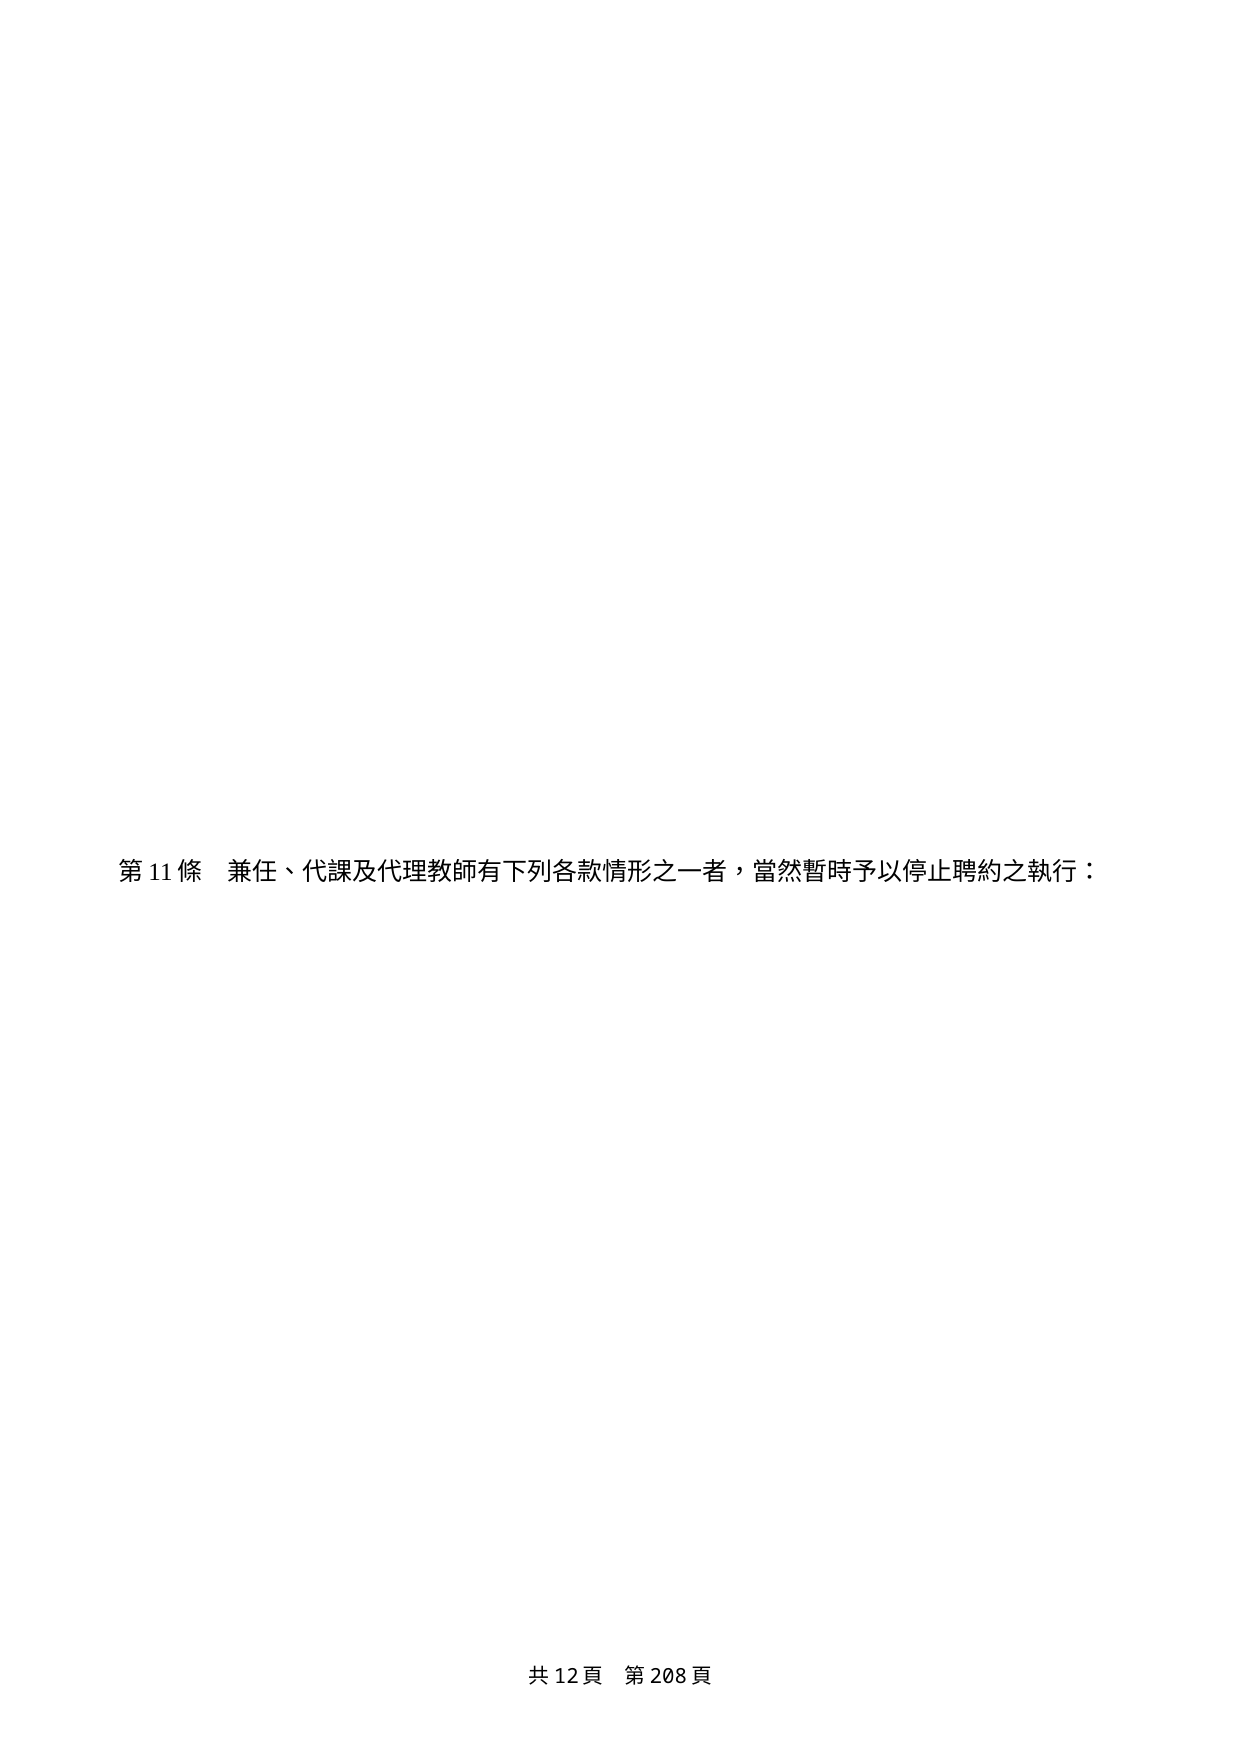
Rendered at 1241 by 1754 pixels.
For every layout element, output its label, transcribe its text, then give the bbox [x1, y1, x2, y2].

text 第11條 兼任、代課及代理教師有下列各款情形之一者，當然暫時予以停止聘約之執行： [118, 828, 1122, 891]
